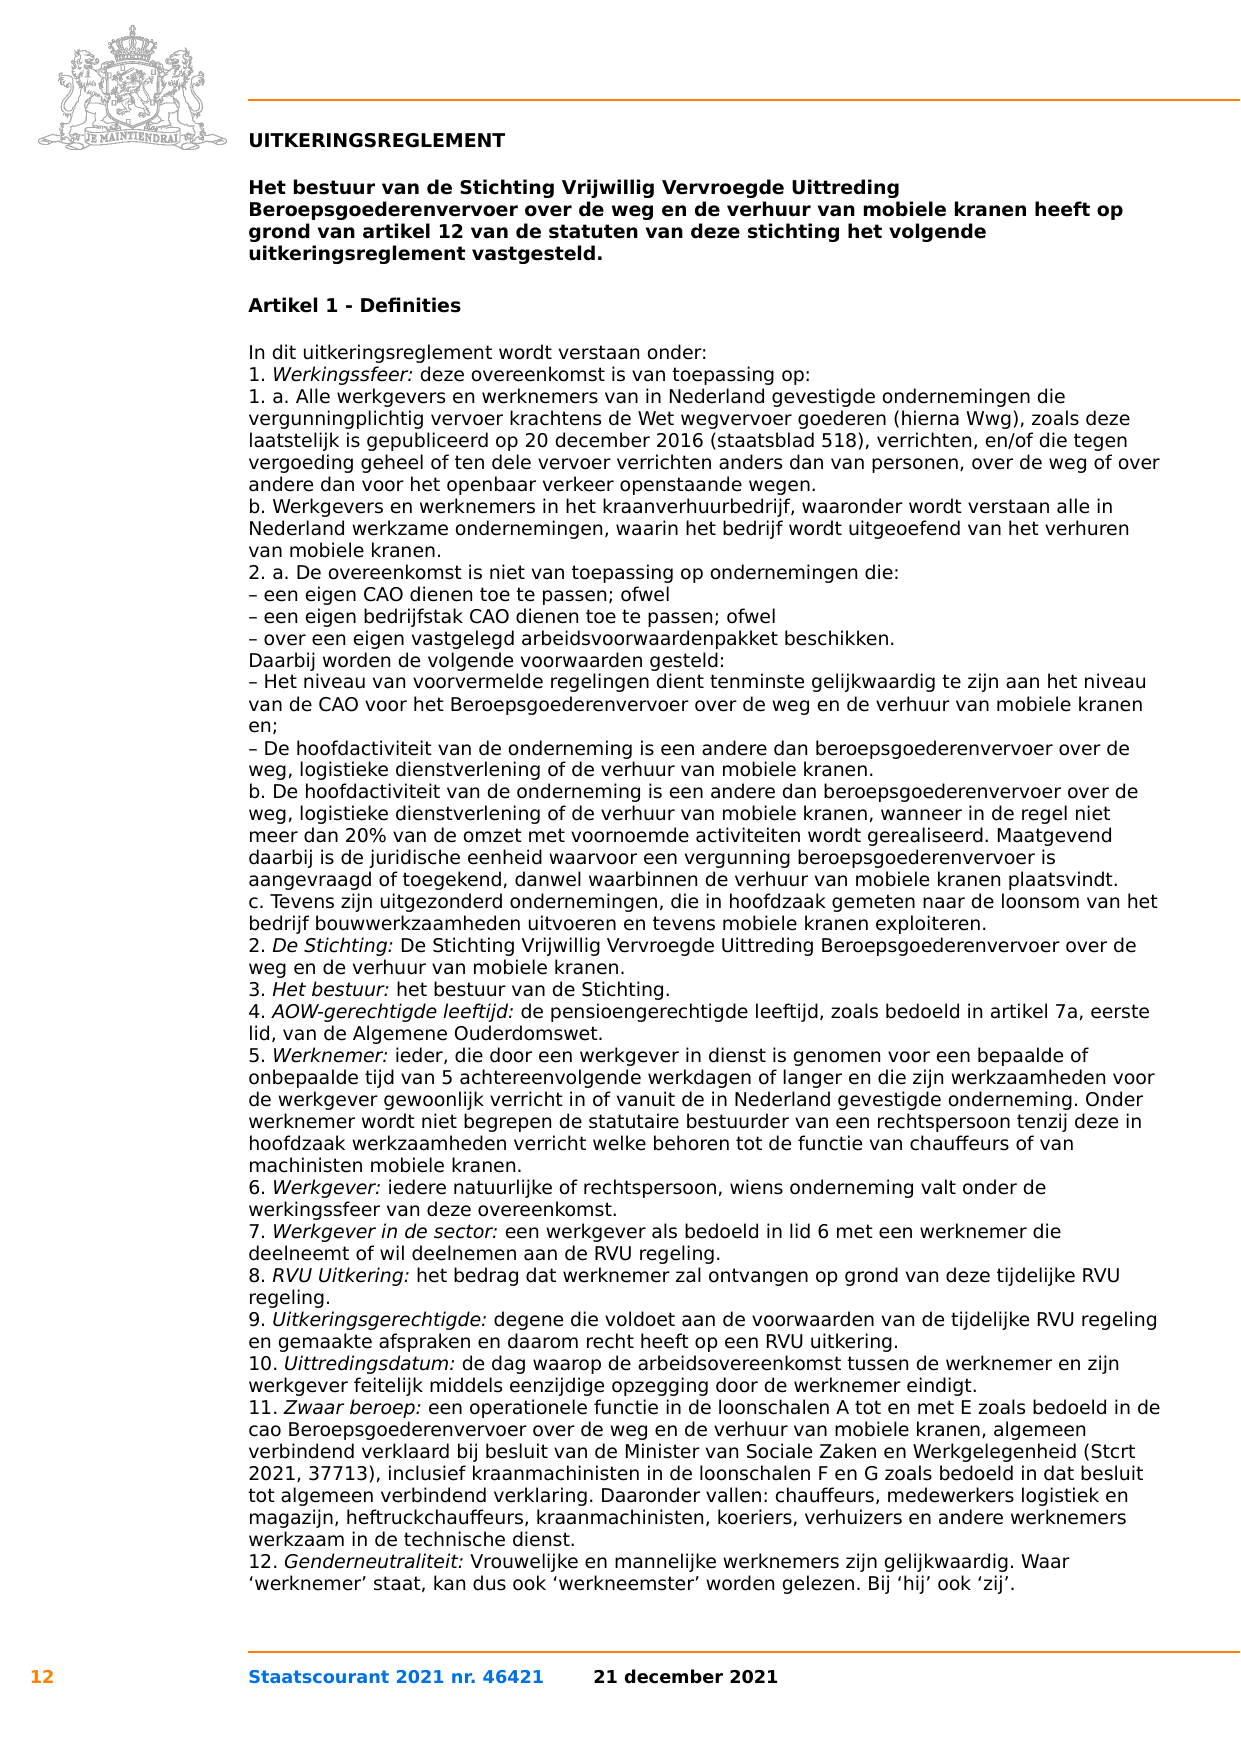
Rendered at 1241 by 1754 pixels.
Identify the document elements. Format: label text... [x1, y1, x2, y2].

text 6. Werkgever: iedere natuurlijke of rechtspersoon, wiens onderneming valt onder de werkingssfeer van deze overeenkomst. [248, 1177, 1163, 1221]
text Het bestuur van de Stichting Vrijwillig Vervroegde Uittreding Beroepsgoederenvervoer over de weg en de verhuur van mobiele kranen heeft op grond van artikel 12 van de statuten van deze stichting het volgende uitkeringsreglement vastgesteld. [248, 177, 1163, 265]
text 2. De Stichting: De Stichting Vrijwillig Vervroegde Uittreding Beroepsgoederenvervoer over de weg en de verhuur van mobiele kranen. [248, 935, 1163, 979]
picture [38, 25, 227, 150]
text – een eigen bedrijfstak CAO dienen toe te passen; ofwel [248, 606, 1163, 627]
subtitle Artikel 1 - Definities [248, 295, 1163, 317]
text 5. Werknemer: ieder, die door een werkgever in dienst is genomen voor een bepaalde of onbepaalde tijd van 5 achtereenvolgende werkdagen of langer en die zijn werkzaamheden voor de werkgever gewoonlijk verricht in of vanuit de in Nederland gevestigde onderneming. Onder werknemer wordt niet begrepen de statutaire bestuurder van een rechtspersoon tenzij deze in hoofdzaak werkzaamheden verricht welke behoren tot de functie van chauffeurs of van machinisten mobiele kranen. [248, 1045, 1163, 1177]
text 12. Genderneutraliteit: Vrouwelijke en mannelijke werknemers zijn gelijkwaardig. Waar ‘werknemer’ staat, kan dus ook ‘werkneemster’ worden gelezen. Bij ‘hij’ ook ‘zij’. [248, 1551, 1163, 1594]
text 1. Werkingssfeer: deze overeenkomst is van toepassing op: [248, 364, 1163, 386]
text – Het niveau van voorvermelde regelingen dient tenminste gelijkwaardig te zijn aan het niveau van de CAO voor het Beroepsgoederenvervoer over de weg en de verhuur van mobiele kranen en; [248, 671, 1163, 737]
text – over een eigen vastgelegd arbeidsvoorwaardenpakket beschikken. [248, 627, 1163, 649]
text 3. Het bestuur: het bestuur van de Stichting. [248, 979, 1163, 1001]
text 11. Zwaar beroep: een operationele functie in de loonschalen A tot en met E zoals bedoeld in de cao Beroepsgoederenvervoer over de weg en de verhuur van mobiele kranen, algemeen verbindend verklaard bij besluit van de Minister van Sociale Zaken en Werkgelegenheid (Stcrt 2021, 37713), inclusief kraanmachinisten in de loonschalen F en G zoals bedoeld in dat besluit tot algemeen verbindend verklaring. Daaronder vallen: chauffeurs, medewerkers logistiek en magazijn, heftruckchauffeurs, kraanmachinisten, koeriers, verhuizers en andere werknemers werkzaam in de technische dienst. [248, 1397, 1163, 1551]
text – een eigen CAO dienen toe te passen; ofwel [248, 583, 1163, 606]
text 1. a. Alle werkgevers en werknemers van in Nederland gevestigde ondernemingen die vergunningplichtig vervoer krachtens de Wet wegvervoer goederen (hierna Wwg), zoals deze laatstelijk is gepubliceerd op 20 december 2016 (staatsblad 518), verrichten, en/of die tegen vergoeding geheel of ten dele vervoer verrichten anders dan van personen, over de weg of over andere dan voor het openbaar verkeer openstaande wegen. [248, 386, 1163, 496]
text b. Werkgevers en werknemers in het kraanverhuurbedrijf, waaronder wordt verstaan alle in Nederland werkzame ondernemingen, waarin het bedrijf wordt uitgeoefend van het verhuren van mobiele kranen. [248, 496, 1163, 562]
text – De hoofdactiviteit van de onderneming is een andere dan beroepsgoederenvervoer over de weg, logistieke dienstverlening of de verhuur van mobiele kranen. [248, 737, 1163, 781]
text 10. Uittredingsdatum: de dag waarop de arbeidsovereenkomst tussen de werknemer en zijn werkgever feitelijk middels eenzijdige opzegging door de werknemer eindigt. [248, 1353, 1163, 1397]
text b. De hoofdactiviteit van de onderneming is een andere dan beroepsgoederenvervoer over de weg, logistieke dienstverlening of de verhuur van mobiele kranen, wanneer in de regel niet meer dan 20% van de omzet met voornoemde activiteiten wordt gerealiseerd. Maatgevend daarbij is de juridische eenheid waarvoor een vergunning beroepsgoederenvervoer is aangevraagd of toegekend, danwel waarbinnen de verhuur van mobiele kranen plaatsvindt. [248, 781, 1163, 891]
subtitle UITKERINGSREGLEMENT [248, 130, 1163, 152]
text 2. a. De overeenkomst is niet van toepassing op ondernemingen die: [248, 562, 1163, 583]
text 8. RVU Uitkering: het bedrag dat werknemer zal ontvangen op grond van deze tijdelijke RVU regeling. [248, 1265, 1163, 1309]
text In dit uitkeringsreglement wordt verstaan onder: [248, 342, 1163, 364]
text 9. Uitkeringsgerechtigde: degene die voldoet aan de voorwaarden van de tijdelijke RVU regeling en gemaakte afspraken en daarom recht heeft op een RVU uitkering. [248, 1309, 1163, 1353]
text c. Tevens zijn uitgezonderd ondernemingen, die in hoofdzaak gemeten naar de loonsom van het bedrijf bouwwerkzaamheden uitvoeren en tevens mobiele kranen exploiteren. [248, 891, 1163, 935]
text 7. Werkgever in de sector: een werkgever als bedoeld in lid 6 met een werknemer die deelneemt of wil deelnemen aan de RVU regeling. [248, 1221, 1163, 1265]
text 4. AOW-gerechtigde leeftijd: de pensioengerechtigde leeftijd, zoals bedoeld in artikel 7a, eerste lid, van de Algemene Ouderdomswet. [248, 1001, 1163, 1045]
text Daarbij worden de volgende voorwaarden gesteld: [248, 649, 1163, 671]
